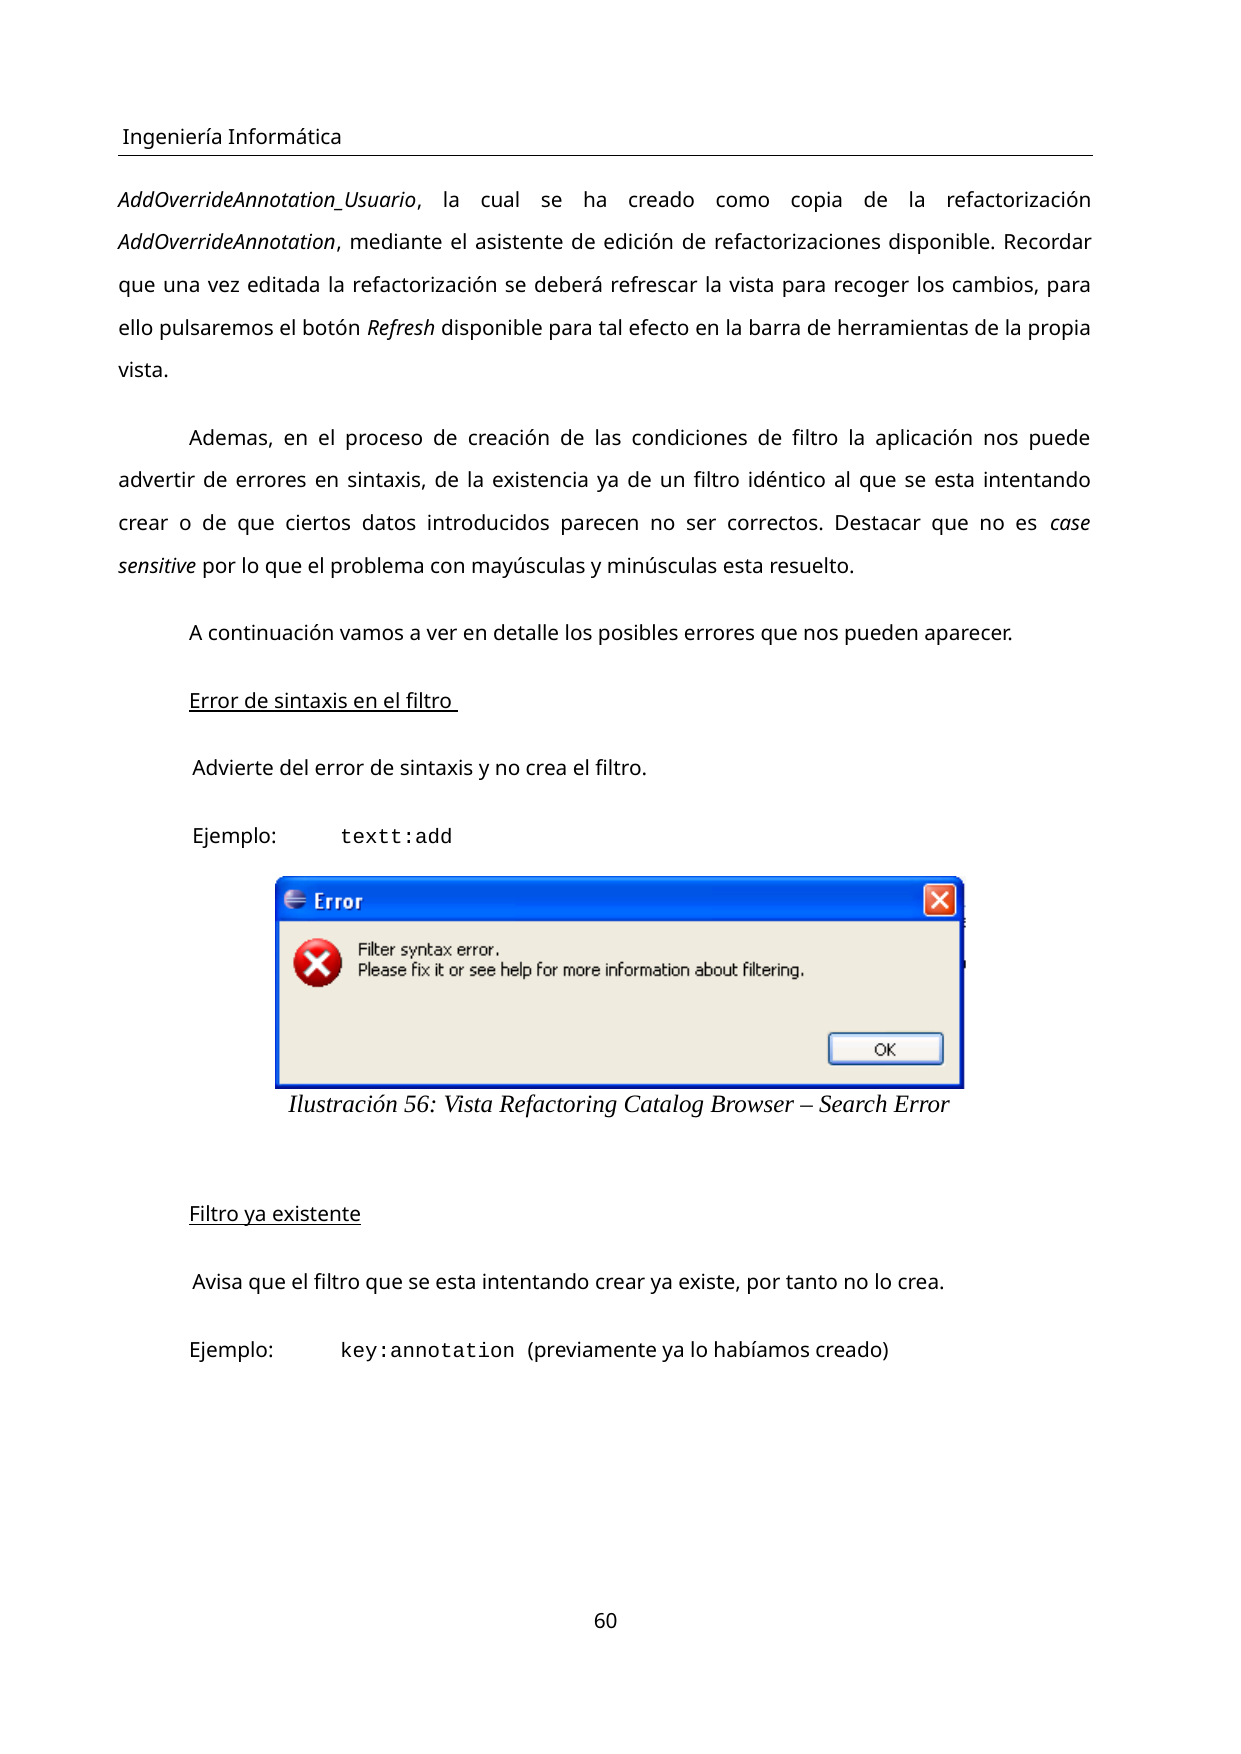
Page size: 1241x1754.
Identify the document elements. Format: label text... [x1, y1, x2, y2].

text Ilustración 56: Vista Refactoring Catalog Browser – Search Error [275, 1089, 966, 1118]
text AddOverrideAnnotation_Usuario, la cual se ha creado como copia de la refactorización AddOverrideAnnotation, mediante el asistente de edición de refactorizaciones disponible. Recordar que una vez editada la refactorización se deberá refrescar la vista para recoger los cambios, para ello pulsaremos el botón Refresh disponible para tal efecto en la barra de herramientas de la propia vista. [118, 185, 1093, 384]
text Ademas, en el proceso de creación de las condiciones de filtro la aplicación nos puede advertir de errores en sintaxis, de la existencia ya de un filtro idéntico al que se esta intentando crear o de que ciertos datos introducidos parecen no ser correctos. Destacar que no es case sensitive por lo que el problema con mayúsculas y minúsculas esta resuelto. [118, 423, 1093, 579]
text Ejemplo: key:annotation (previamente ya lo habíamos creado) [118, 1335, 1093, 1363]
text Ejemplo: textt:add [118, 821, 1093, 850]
picture [275, 876, 966, 1089]
text Avisa que el filtro que se esta intentando crear ya existe, por tanto no lo crea. [118, 1267, 1093, 1296]
text Filtro ya existente [118, 1199, 1093, 1228]
text A continuación vamos a ver en detalle los posibles errores que nos pueden aparecer. [118, 618, 1093, 647]
text Error de sintaxis en el filtro [118, 686, 1093, 714]
text Advierte del error de sintaxis y no crea el filtro. [118, 753, 1093, 782]
